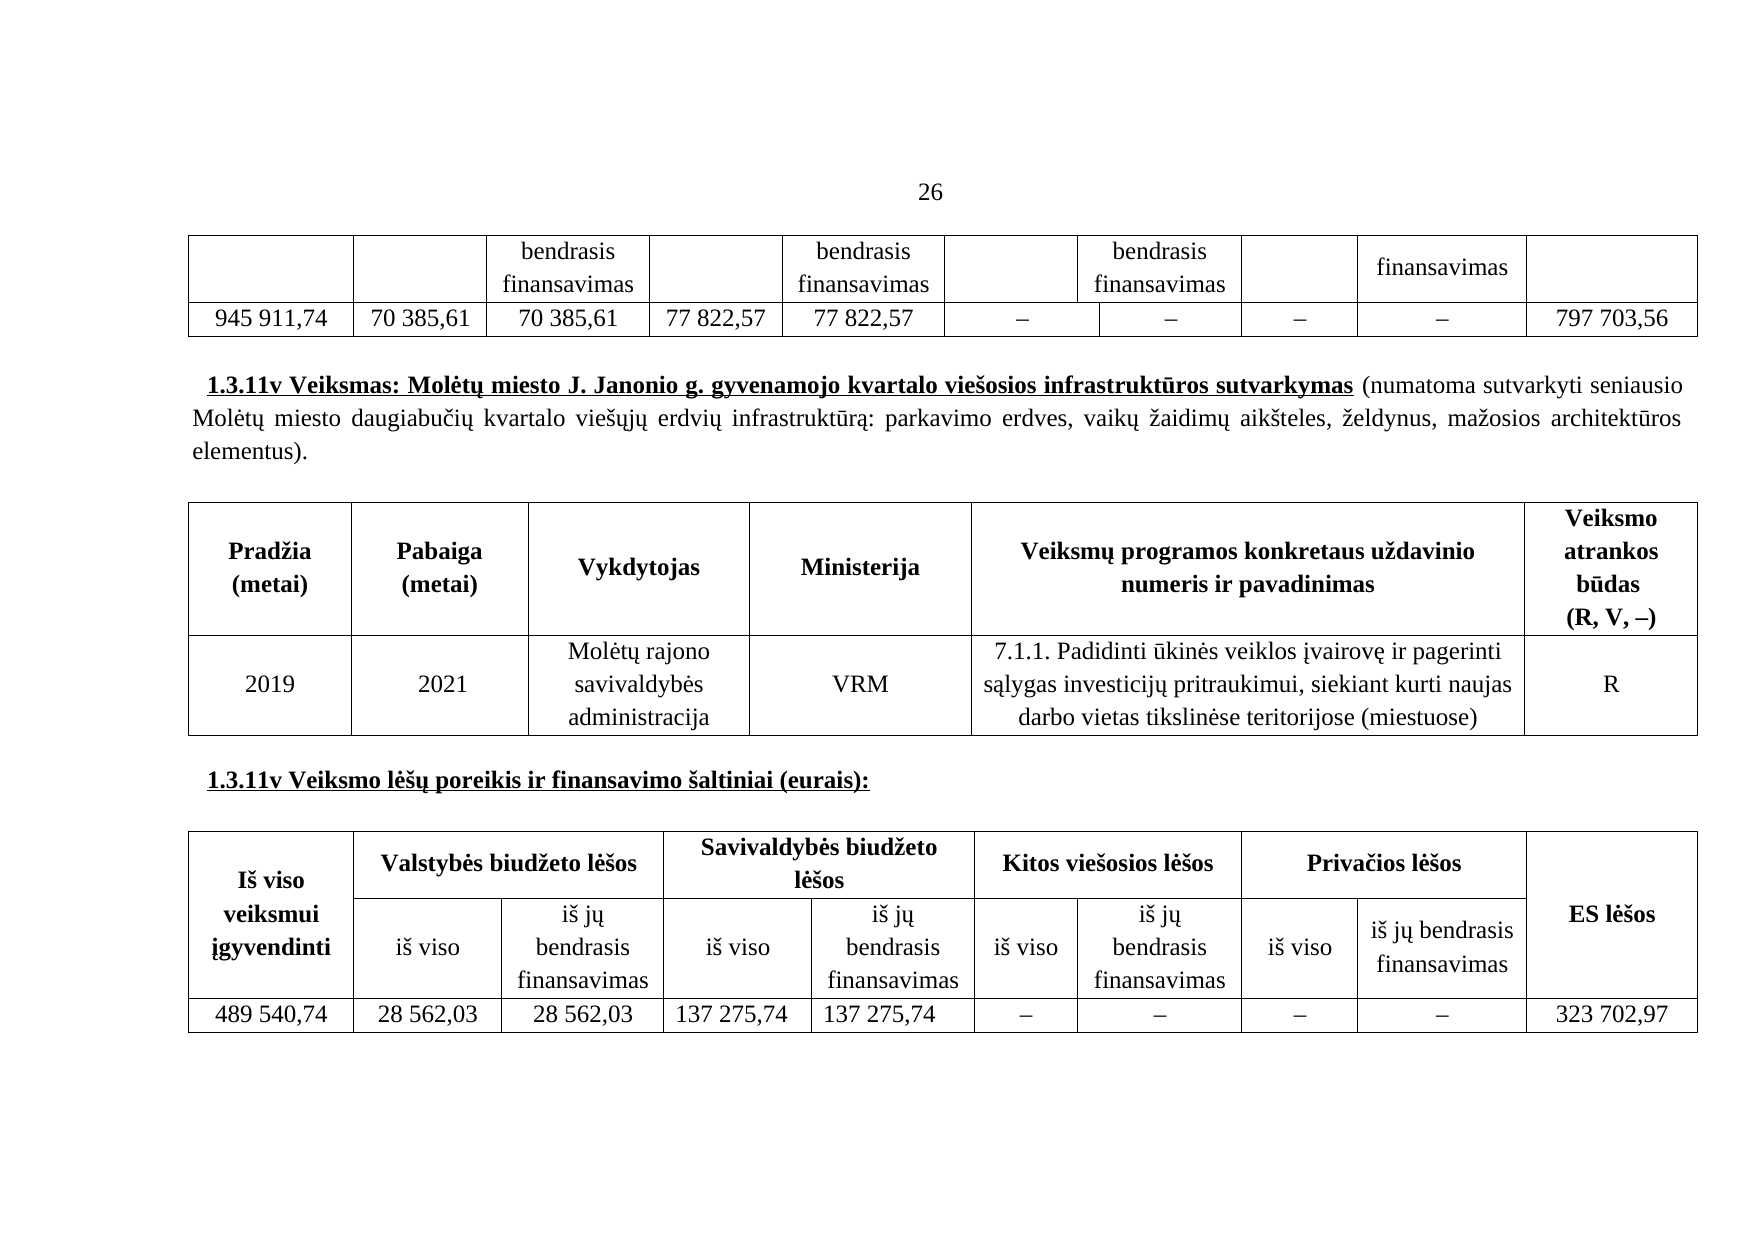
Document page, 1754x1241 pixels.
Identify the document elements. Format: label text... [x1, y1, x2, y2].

table_header Privačios lėšos [1242, 832, 1526, 898]
text 1.3.11v Veiksmas: Molėtų miesto J. Janonio g. gyvenamojo kvartalo viešosios infrastruktūros sutvarkymas (numatoma sutvarkyti seniausio Molėtų miesto daugiabučių kvartalo viešųjų erdvių infrastruktūrą: parkavimo erdves, vaikų žaidimų aikšteles, želdynus, mažosios architektūros elementus). [192, 370, 1683, 465]
table_cell 137 275,74 [812, 999, 974, 1032]
table_cell iš viso [975, 899, 1077, 998]
table_cell – [1358, 303, 1526, 336]
table_cell iš jų bendrasis finansavimas [812, 899, 974, 998]
table_cell – [945, 303, 1099, 336]
table_header Pradžia (metai) [189, 503, 351, 635]
table_header Savivaldybės biudžeto lėšos [664, 832, 974, 898]
table_cell [945, 236, 1077, 302]
table_cell VRM [750, 636, 971, 735]
table_cell iš jų bendrasis finansavimas [1358, 899, 1526, 998]
table_cell Molėtų rajono savivaldybės administracija [529, 636, 749, 735]
table_cell iš viso [664, 899, 811, 998]
table_cell bendrasis finansavimas [487, 236, 649, 302]
table_cell R [1525, 636, 1697, 735]
table_cell 7.1.1. Padidinti ūkinės veiklos įvairovę ir pagerinti sąlygas investicijų pritraukimui, siekiant kurti naujas darbo vietas tikslinėse teritorijose (miestuose) [972, 636, 1524, 735]
table_header Iš viso veiksmui įgyvendinti [189, 832, 353, 998]
table_header ES lėšos [1527, 832, 1697, 998]
table_cell – [1242, 999, 1357, 1032]
table_header Valstybės biudžeto lėšos [354, 832, 663, 898]
table_cell 137 275,74 [664, 999, 811, 1032]
table_cell 70 385,61 [487, 303, 649, 336]
table_cell 77 822,57 [783, 303, 944, 336]
table_cell iš viso [1242, 899, 1357, 998]
table_cell 2019 [189, 636, 351, 735]
table_cell – [1100, 303, 1241, 336]
table_cell iš viso [354, 899, 501, 998]
table_header [189, 236, 353, 302]
table_cell – [975, 999, 1077, 1032]
table_header Kitos viešosios lėšos [975, 832, 1241, 898]
table_cell 797 703,56 [1527, 303, 1697, 336]
table_cell 323 702,97 [1527, 999, 1697, 1032]
table_cell 70 385,61 [354, 303, 486, 336]
table_cell – [1242, 303, 1357, 336]
table_header [1527, 236, 1697, 302]
table_header Pabaiga (metai) [352, 503, 528, 635]
table_cell 945 911,74 [189, 303, 353, 336]
table_header Veiksmo atrankos būdas (R, V, –) [1525, 503, 1697, 635]
table_cell [354, 236, 486, 302]
table_cell 77 822,57 [650, 303, 782, 336]
table_cell – [1358, 999, 1526, 1032]
table_cell 28 562,03 [354, 999, 501, 1032]
table_cell iš jų bendrasis finansavimas [502, 899, 663, 998]
table_cell bendrasis finansavimas [783, 236, 944, 302]
table_cell 28 562,03 [502, 999, 663, 1032]
table_cell – [1078, 999, 1241, 1032]
table_cell bendrasis finansavimas [1078, 236, 1241, 302]
table_cell 2021 [352, 636, 528, 735]
table_cell [1242, 236, 1357, 302]
text 1.3.11v Veiksmo lėšų poreikis ir finansavimo šaltiniai (eurais): [177, 765, 1683, 794]
table_cell [650, 236, 782, 302]
table_cell 489 540,74 [189, 999, 353, 1032]
table_cell iš jų bendrasis finansavimas [1078, 899, 1241, 998]
table_header Veiksmų programos konkretaus uždavinio numeris ir pavadinimas [972, 503, 1524, 635]
table_cell finansavimas [1358, 236, 1526, 302]
table_header Ministerija [750, 503, 971, 635]
table_header Vykdytojas [529, 503, 749, 635]
